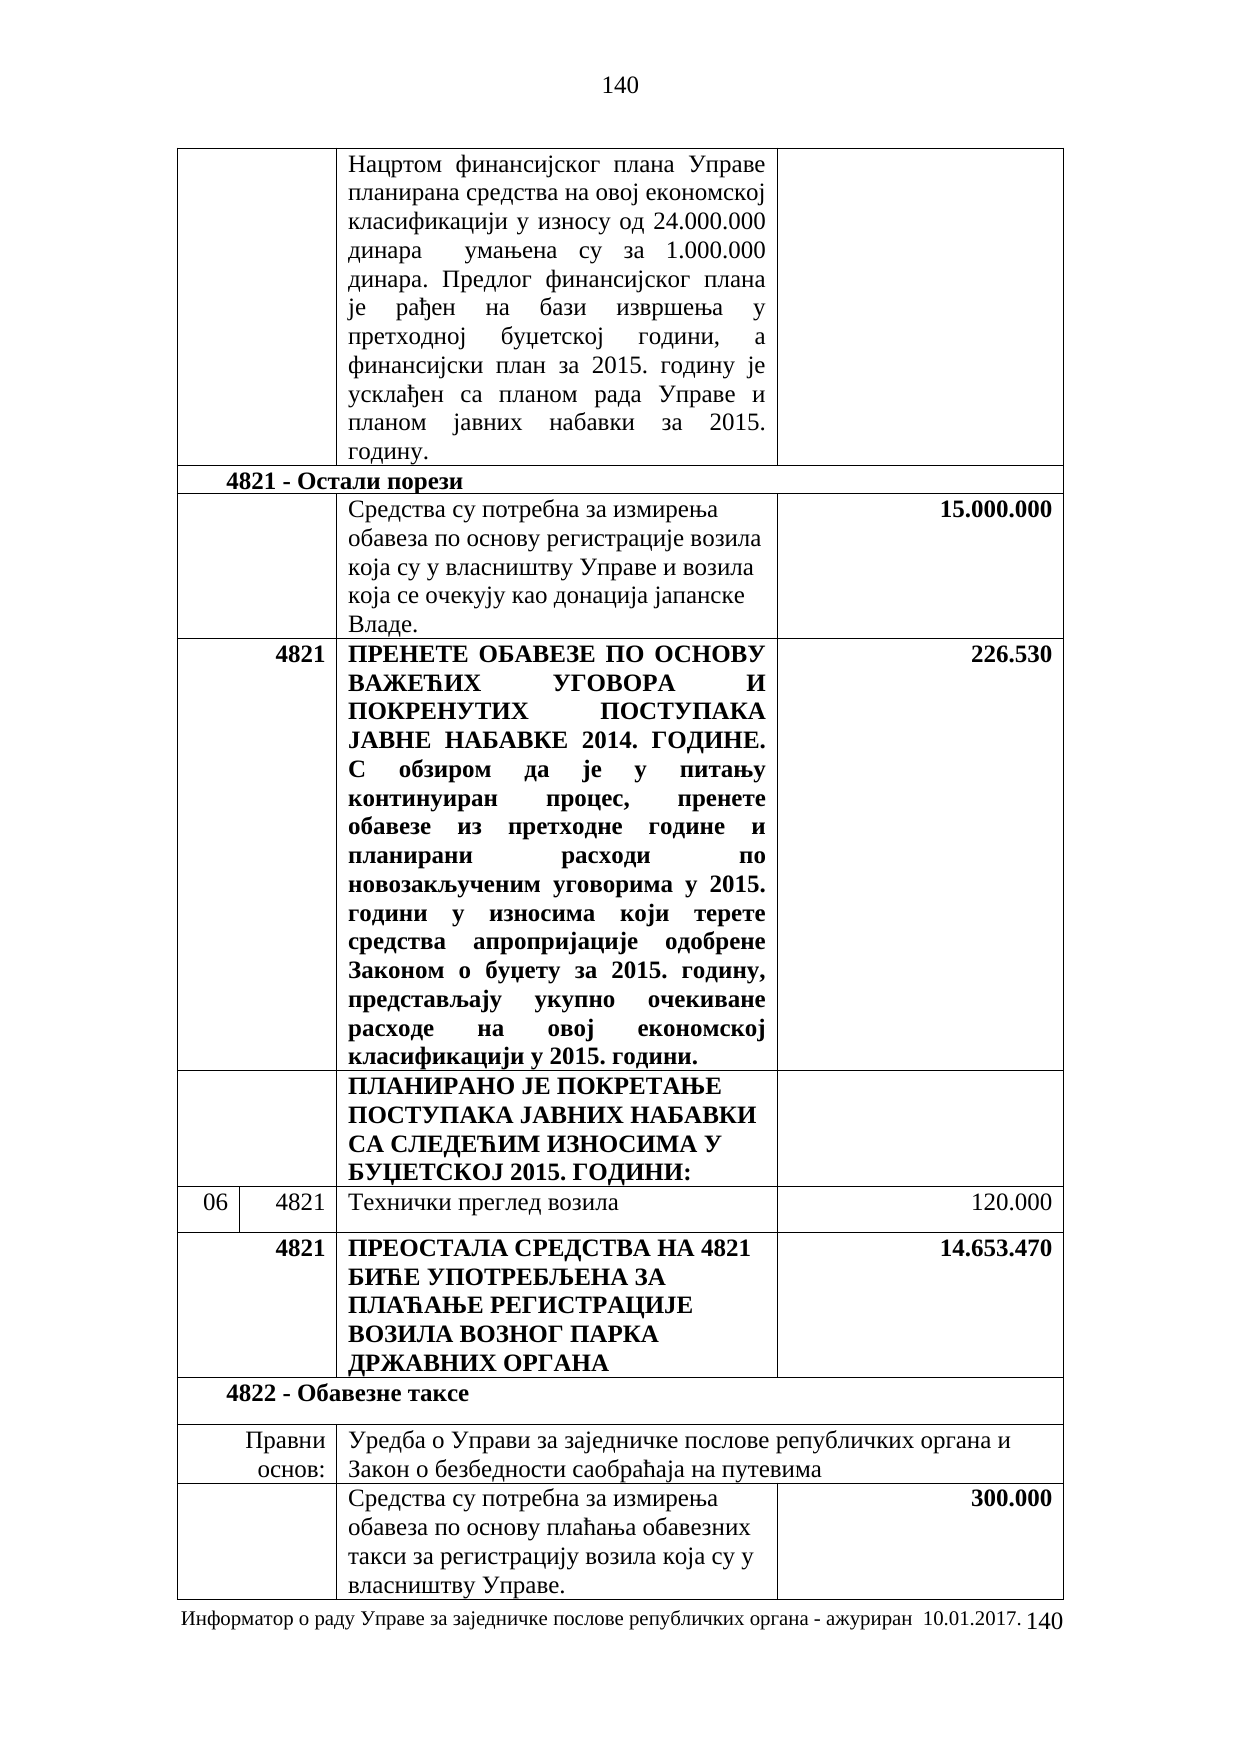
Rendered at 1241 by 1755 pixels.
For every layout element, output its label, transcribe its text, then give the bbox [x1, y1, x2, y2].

table_cell Технички преглед возила [337, 1187, 777, 1232]
table_cell Уредба о Управи за заједничке послове републичких органа и Закон о безбедности саобраћаја на путевима [337, 1425, 1063, 1482]
table_cell [778, 149, 1063, 465]
table_cell Средства су потребна за измирења обавеза по основу плаћања обавезних такси за регистрацију возила која су у власништву Управе. [337, 1484, 777, 1598]
table_cell [178, 1484, 336, 1598]
table_cell 4821 - Остали порези [178, 466, 1063, 493]
table_cell ПРЕОСТАЛА СРЕДСТВА НА 4821 БИЋЕ УПОТРЕБЉЕНА ЗА ПЛАЋАЊЕ РЕГИСТРАЦИЈЕ ВОЗИЛА ВОЗНОГ ПАРКА ДРЖАВНИХ ОРГАНА [337, 1233, 777, 1377]
table_cell 4821 [178, 639, 336, 1070]
table_cell 4822 - Обавезне таксе [178, 1378, 1063, 1424]
table_cell [178, 149, 336, 465]
table_cell Правни основ: [178, 1425, 336, 1482]
table_cell 15.000.000 [778, 494, 1063, 638]
table_cell 120.000 [778, 1187, 1063, 1232]
table_cell [778, 1071, 1063, 1186]
table_cell Средства су потребна за измирења обавеза по основу регистрације возила која су у власништву Управе и возила која се очекују као донација јапанске Владе. [337, 494, 777, 638]
table_cell 300.000 [778, 1484, 1063, 1598]
table_cell Нацртом финансијског плана Управе планирана средства на овој економској класификацији у износу од 24.000.000 динара умањена су за 1.000.000 динара. Предлог финансијског плана је рађен на бази извршења у претходној буџетској години, а финансијски план за 2015. годину је усклађен са планом рада Управе и планом јавних набавки за 2015. годину. [337, 149, 777, 465]
table_cell [178, 494, 336, 638]
table_cell ПЛАНИРАНО ЈЕ ПОКРЕТАЊЕ ПОСТУПАКА ЈАВНИХ НАБАВКИ СА СЛЕДЕЋИМ ИЗНОСИМА У БУЏЕТСКОЈ 2015. ГОДИНИ: [337, 1071, 777, 1186]
table_cell 06 [178, 1187, 239, 1232]
table_cell 4821 [178, 1233, 336, 1377]
table_cell ПРЕНЕТЕ ОБАВЕЗЕ ПО ОСНОВУ ВАЖЕЋИХ УГОВОРА И ПОКРЕНУТИХ ПОСТУПАКА ЈАВНЕ НАБАВКЕ 2014. ГОДИНЕ. С обзиром да је у питању континуиран процес, пренете обавезе из претходне године и планирани расходи по новозакљученим уговорима у 2015. години у износима који терете средства апропријације одобрене Законом о буџету за 2015. годину, представљају укупно очекиване расходе на овој економској класификацији у 2015. години. [337, 639, 777, 1070]
table_cell [178, 1071, 336, 1186]
table_cell 226.530 [778, 639, 1063, 1070]
table_cell 14.653.470 [778, 1233, 1063, 1377]
table_cell 4821 [240, 1187, 336, 1232]
